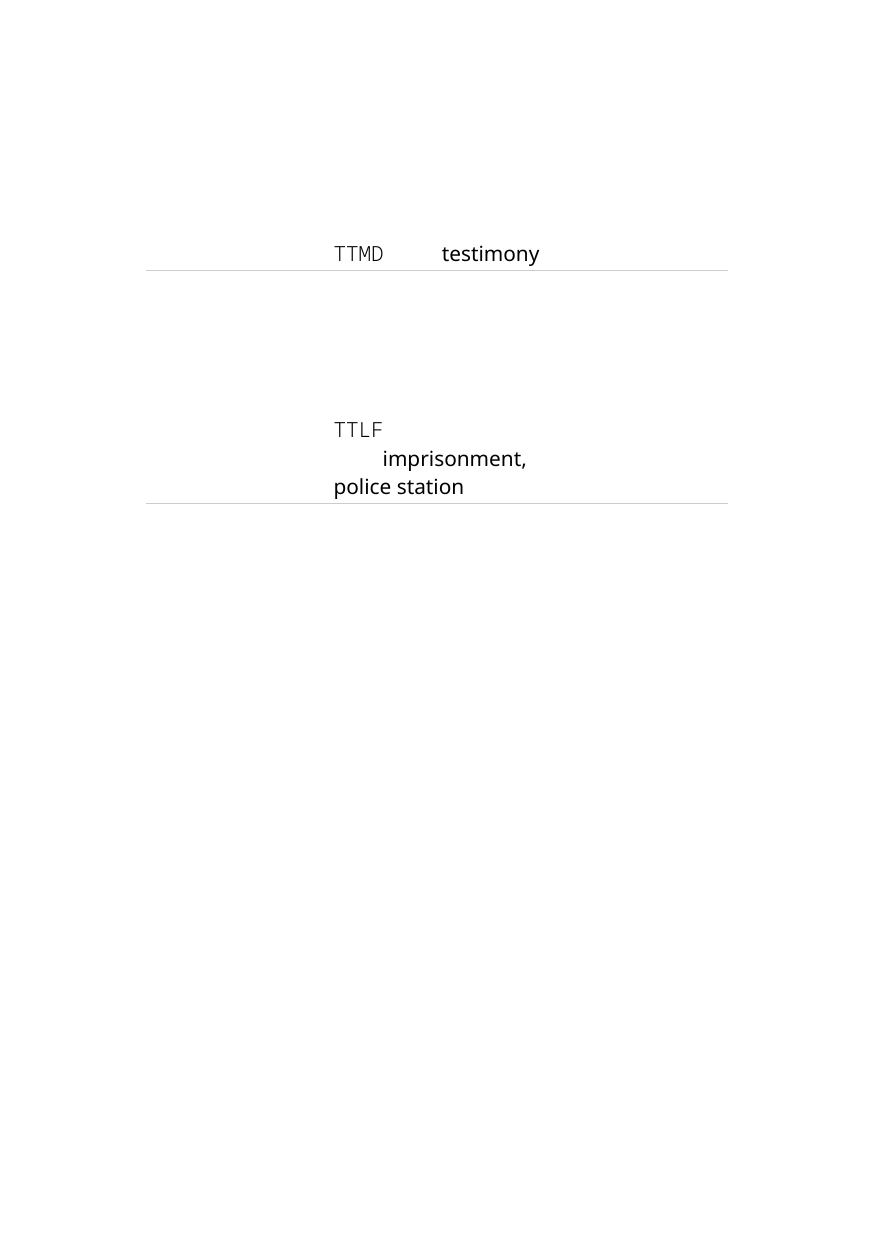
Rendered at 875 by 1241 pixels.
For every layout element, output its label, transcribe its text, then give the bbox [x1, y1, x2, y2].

text TTLF imprisonment, police station [146, 271, 728, 503]
text TTMD testimony [146, 94, 728, 270]
